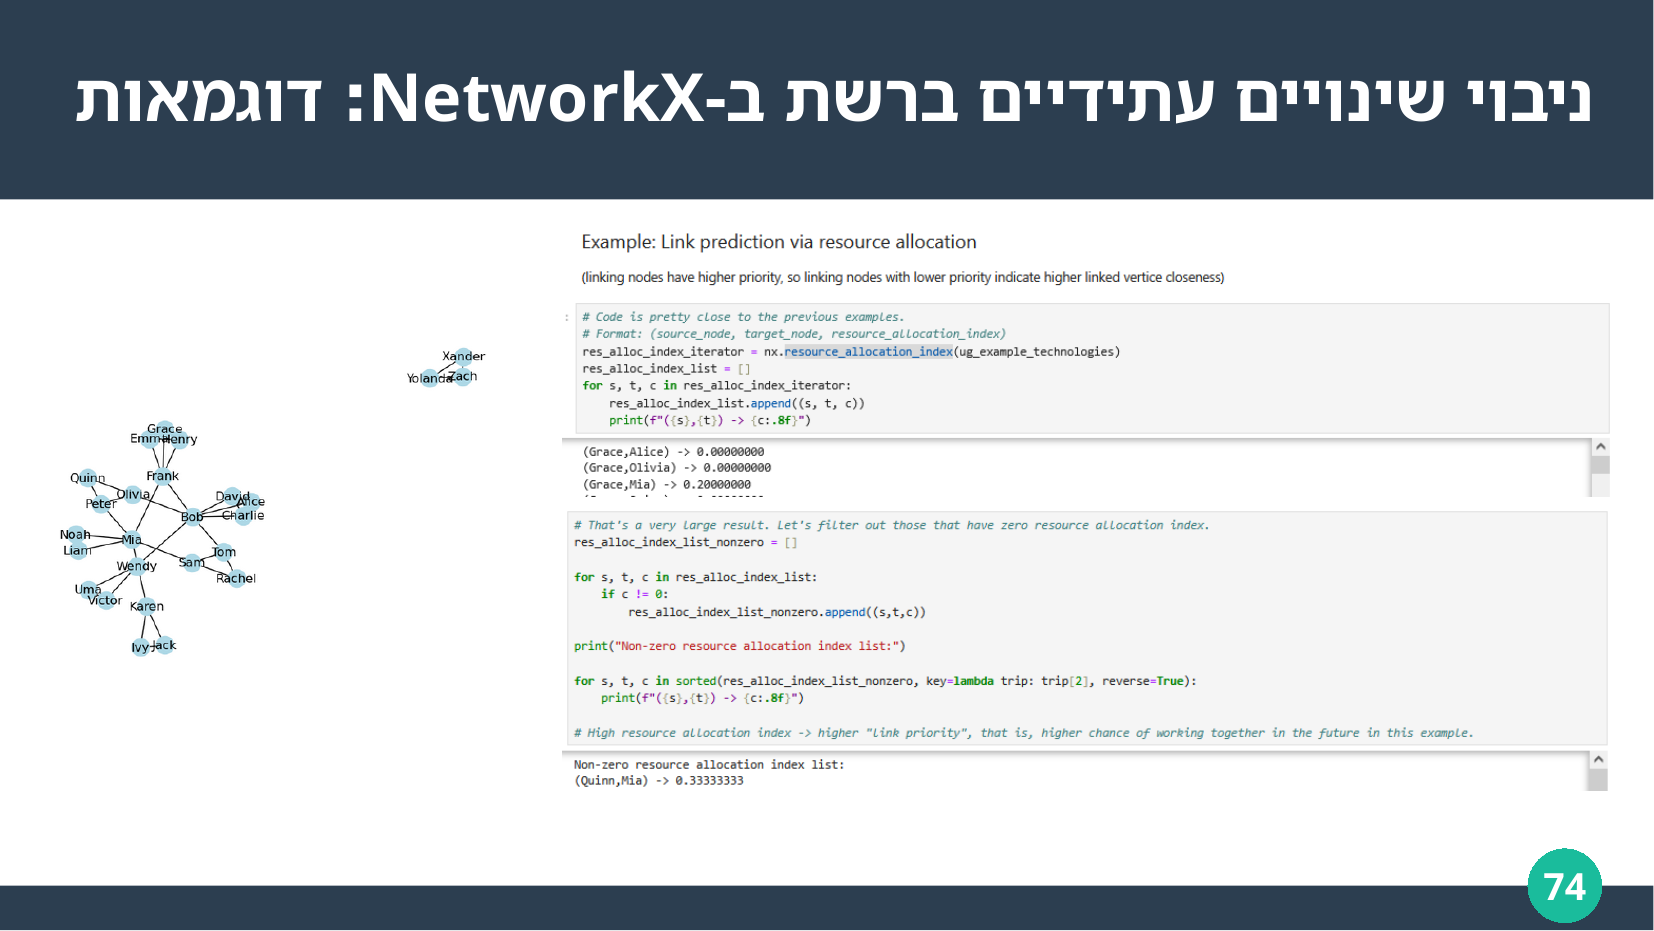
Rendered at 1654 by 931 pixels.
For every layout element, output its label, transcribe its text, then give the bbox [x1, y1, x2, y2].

title ניבוי שינויים עתידיים ברשת ב-NetworkX: דוגמאות [58, 36, 1595, 155]
picture [32, 324, 526, 676]
picture [562, 224, 1613, 497]
picture [562, 507, 1613, 791]
